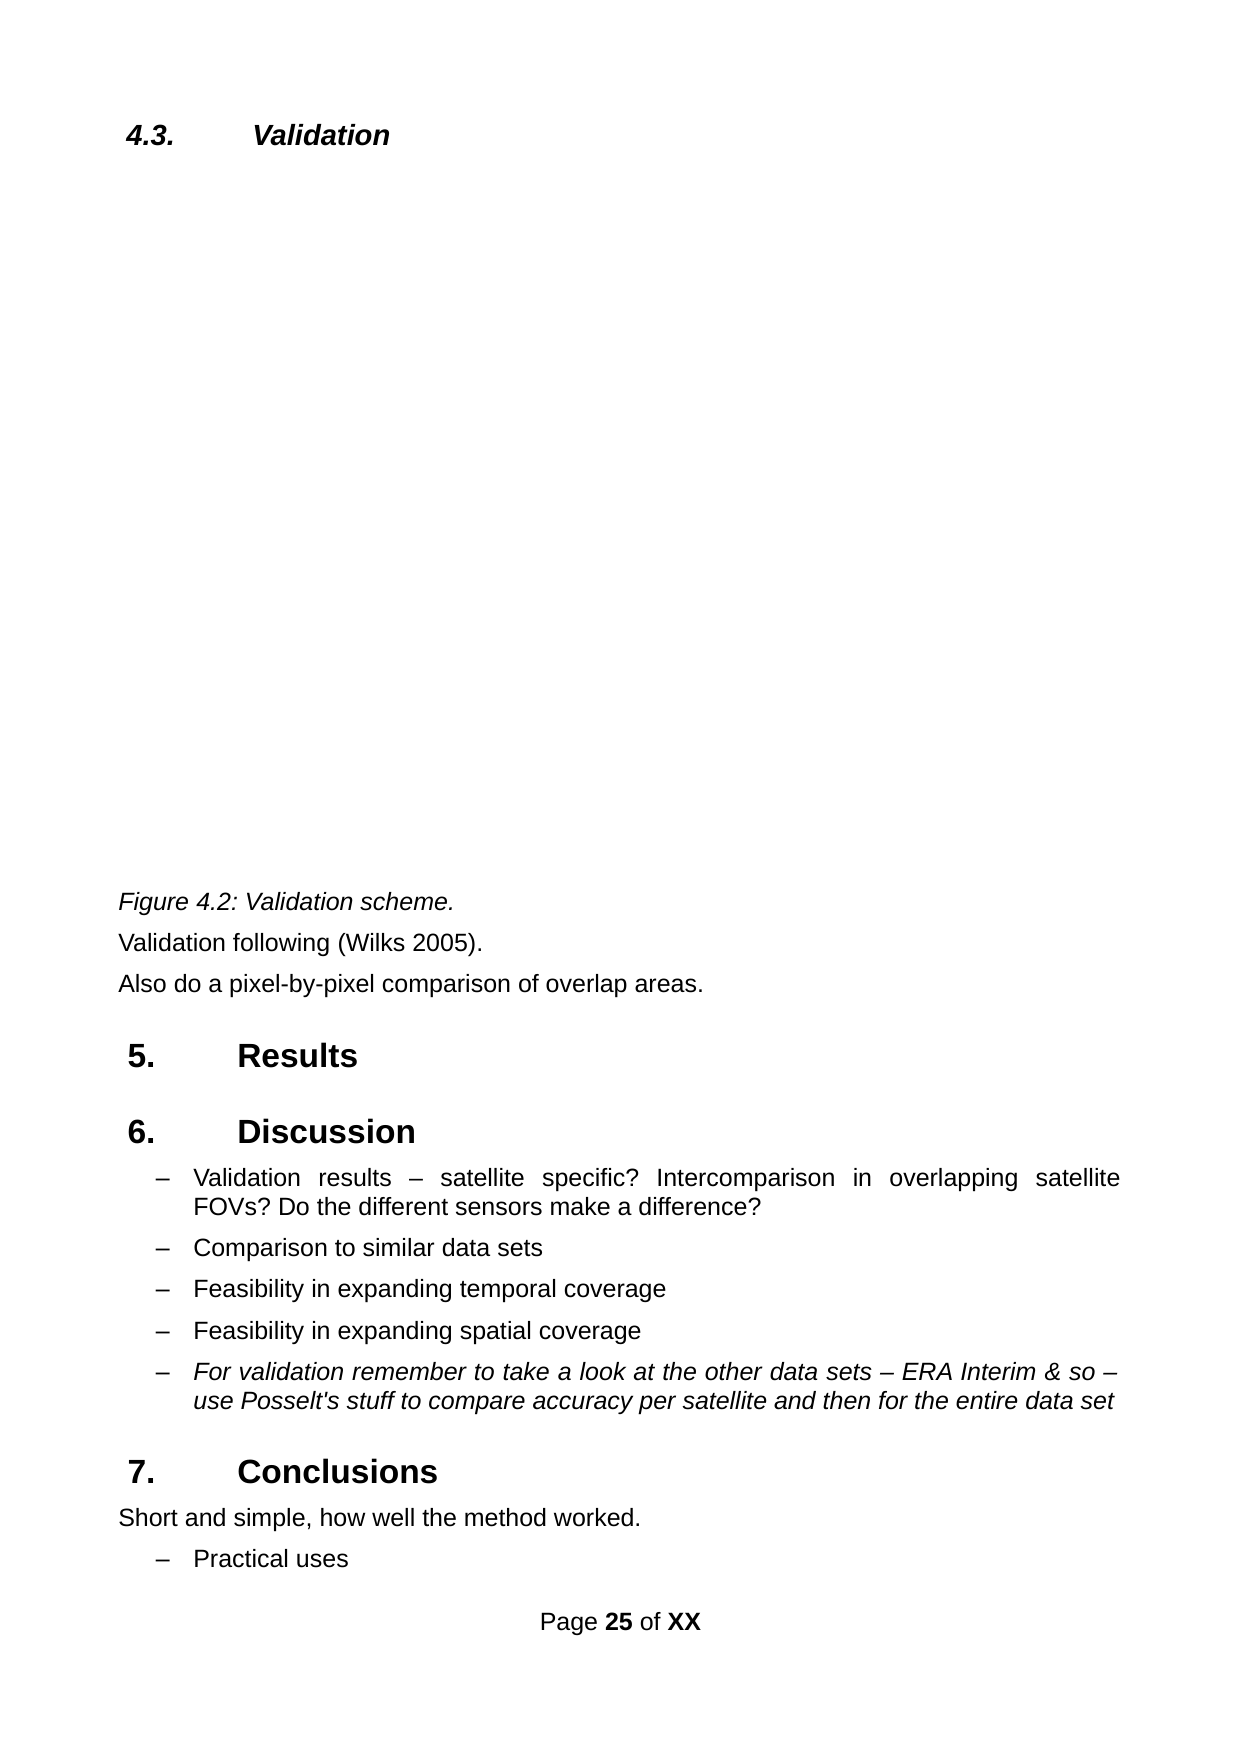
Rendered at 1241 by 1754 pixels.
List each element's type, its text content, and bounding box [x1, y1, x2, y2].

text Validation following (Wilks 2005). [118, 928, 1122, 957]
list Comparison to similar data sets [156, 1233, 1122, 1262]
subtitle Validation [118, 118, 1122, 152]
subtitle Conclusions [118, 1452, 1122, 1491]
subtitle Discussion [118, 1112, 1122, 1150]
list Practical uses [156, 1544, 1122, 1573]
text Also do a pixel-by-pixel comparison of overlap areas. [118, 969, 1122, 998]
subtitle Results [118, 1036, 1122, 1074]
list For validation remember to take a look at the other data sets – ERA Interim & so – use Posselt's stuff to compare accuracy per satellite and then for the entire data set [156, 1357, 1122, 1414]
list Feasibility in expanding spatial coverage [156, 1316, 1122, 1344]
text Short and simple, how well the method worked. [118, 1503, 1122, 1532]
list Feasibility in expanding temporal coverage [156, 1274, 1122, 1303]
text Figure 4.2: Validation scheme. [118, 177, 1122, 916]
list Validation results – satellite specific? Intercomparison in overlapping satellite FOVs? Do the different sensors make a difference? [156, 1163, 1122, 1220]
